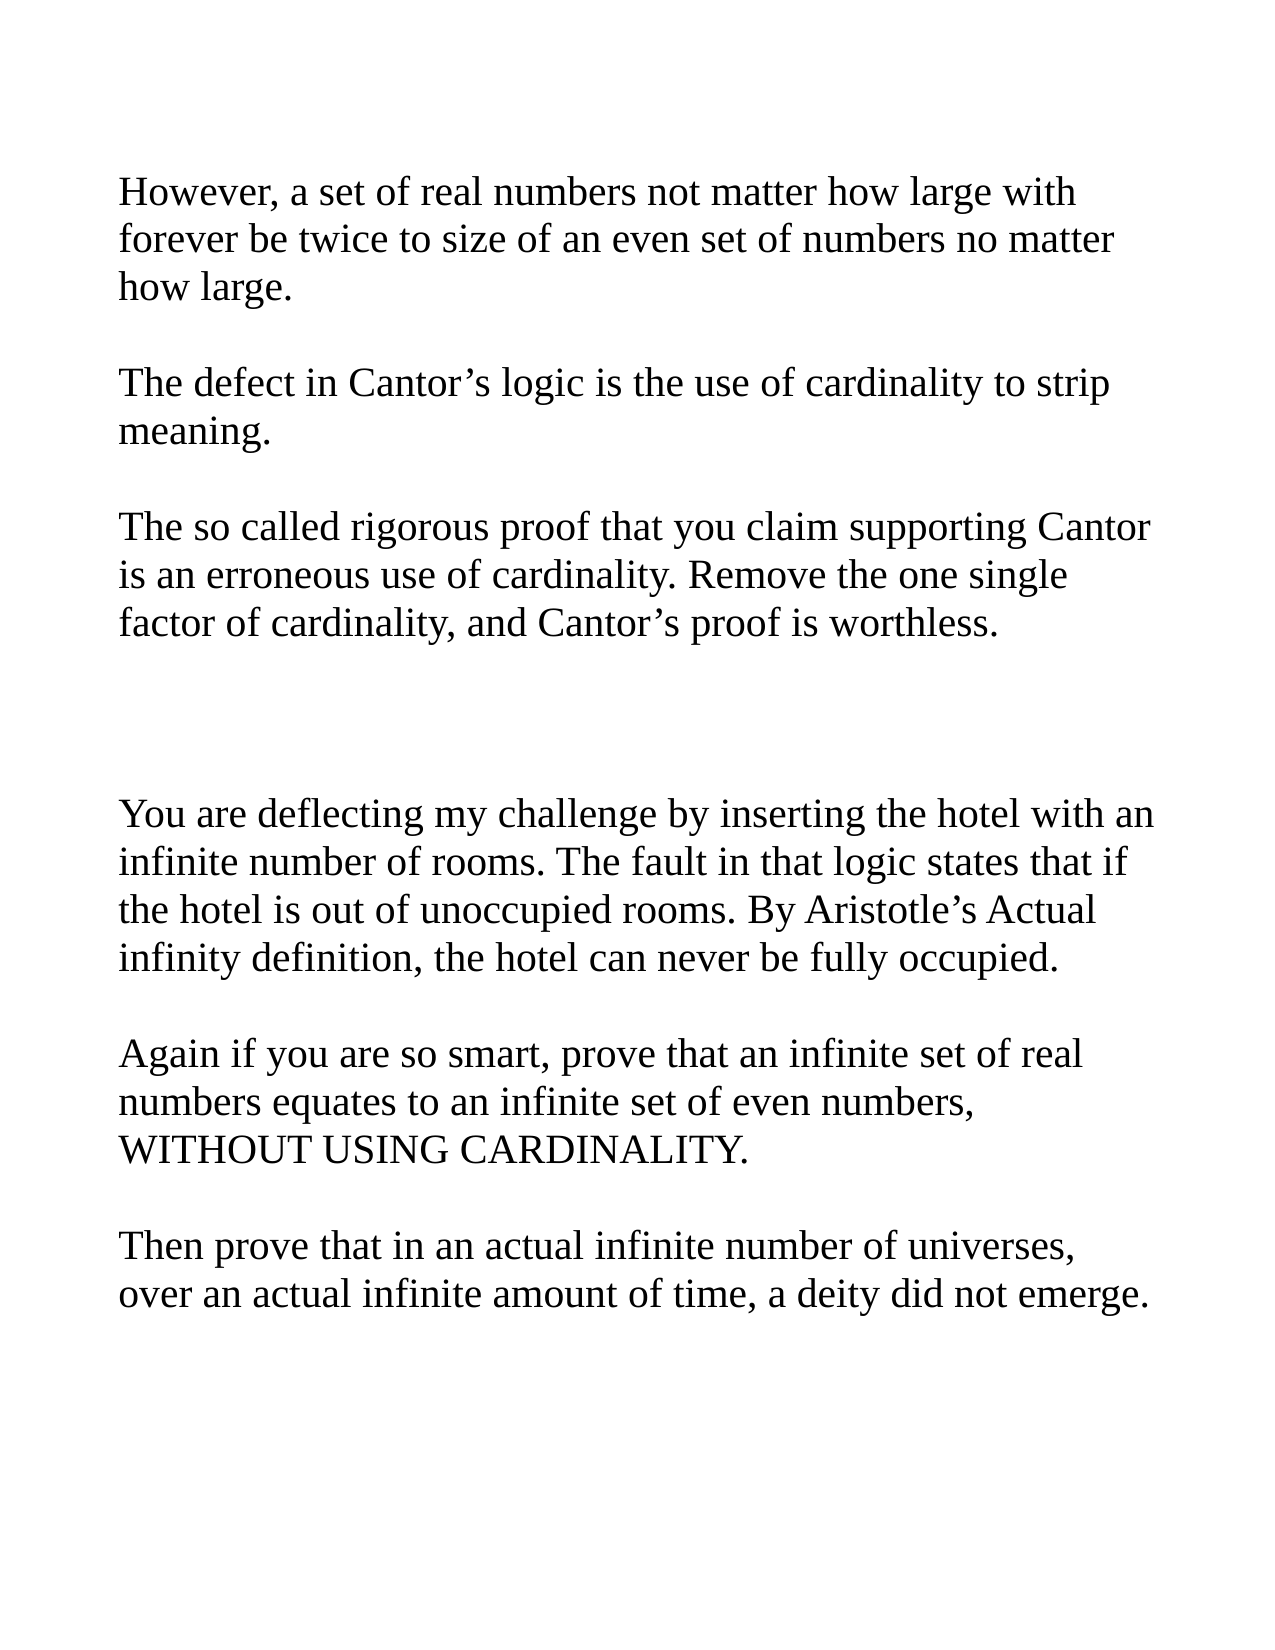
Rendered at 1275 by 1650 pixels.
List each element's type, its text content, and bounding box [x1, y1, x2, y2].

text The so called rigorous proof that you claim supporting Cantor is an erroneous use of cardinality. Remove the one single factor of cardinality, and Cantor’s proof is worthless. [118, 501, 1157, 645]
text Again if you are so smart, prove that an infinite set of real numbers equates to an infinite set of even numbers, WITHOUT USING CARDINALITY. [118, 1028, 1157, 1172]
text The defect in Cantor’s logic is the use of cardinality to strip meaning. [118, 358, 1157, 453]
text Then prove that in an actual infinite number of universes, over an actual infinite amount of time, a deity did not emerge. [118, 1220, 1157, 1316]
text However, a set of real numbers not matter how large with forever be twice to size of an even set of numbers no matter how large. [118, 166, 1157, 310]
text You are deflecting my challenge by inserting the hotel with an infinite number of rooms. The fault in that logic states that if the hotel is out of unoccupied rooms. By Aristotle’s Actual infinity definition, the hotel can never be fully occupied. [118, 789, 1157, 981]
